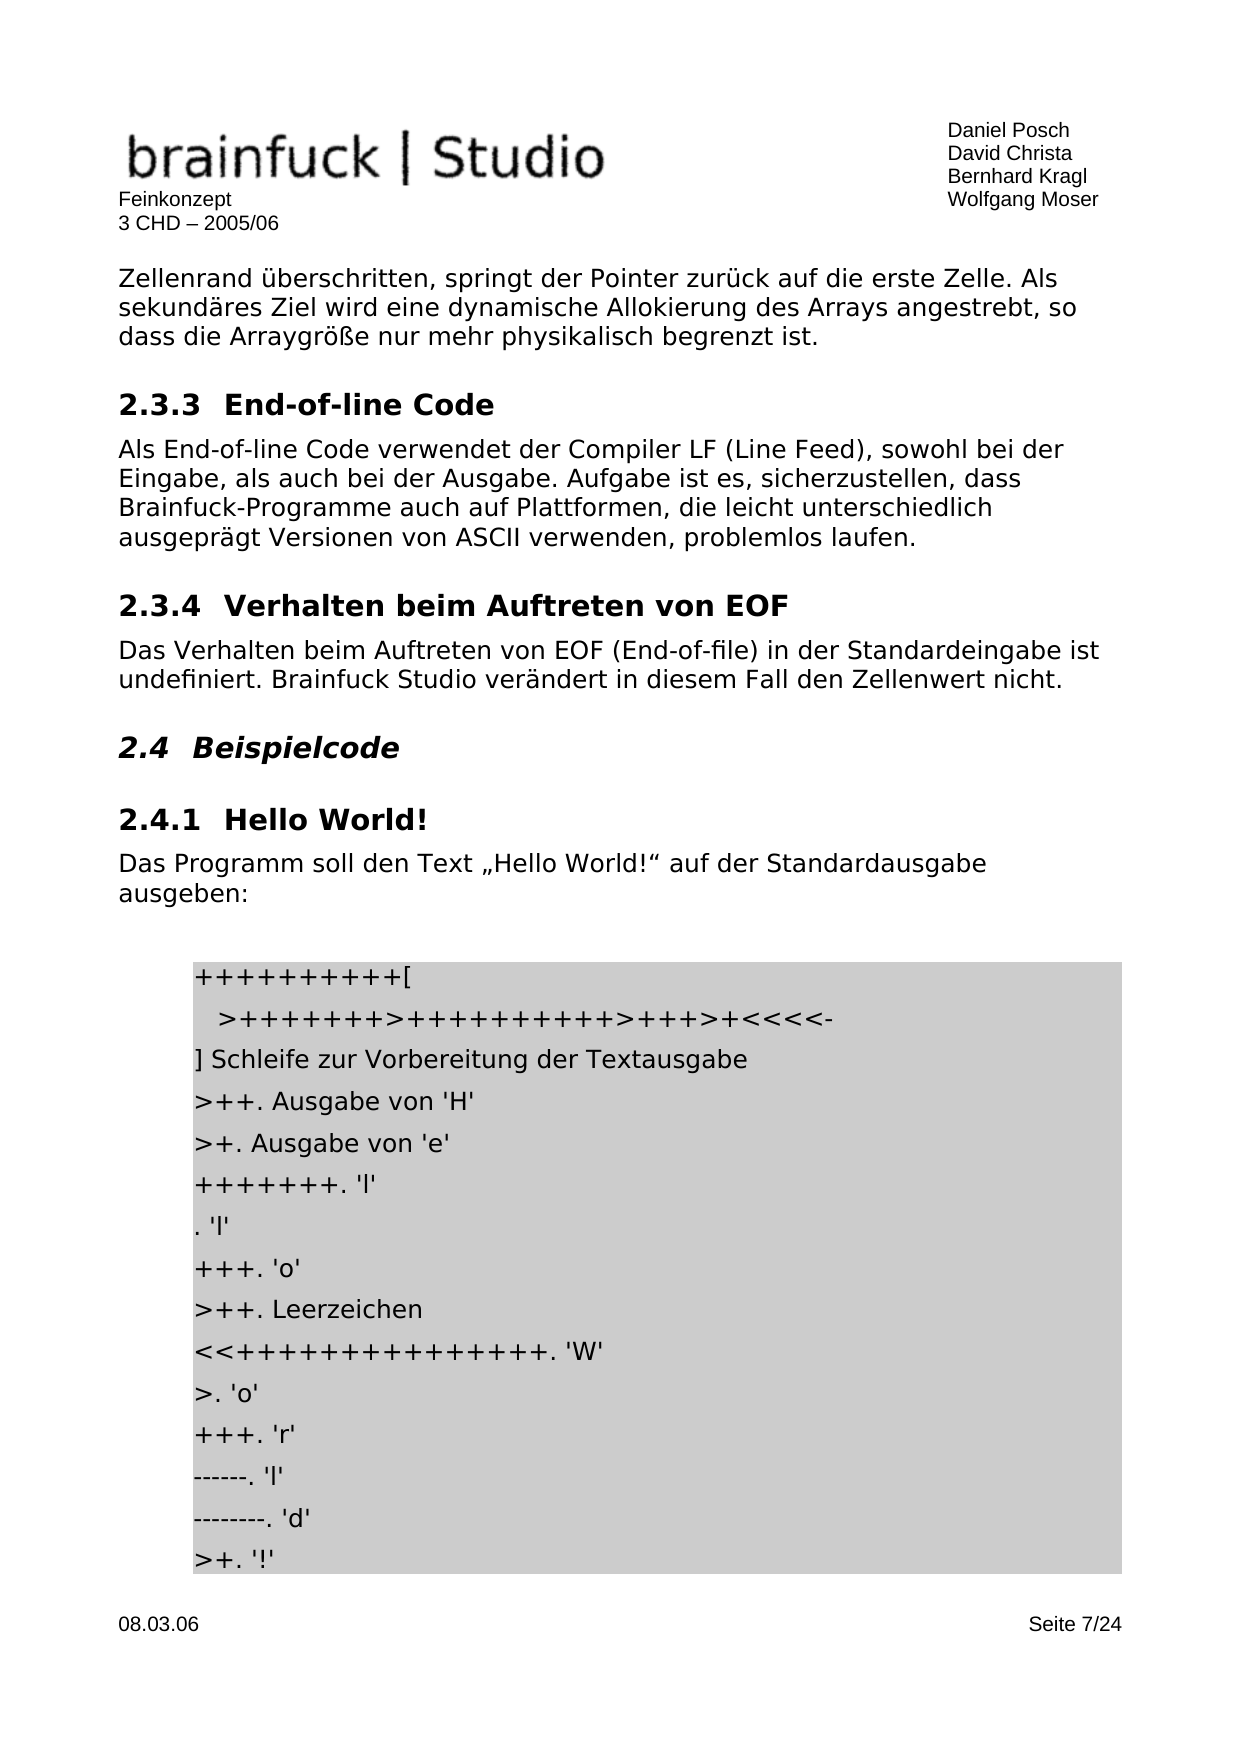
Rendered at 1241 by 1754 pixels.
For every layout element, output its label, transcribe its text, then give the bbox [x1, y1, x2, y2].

subtitle Verhalten beim Auftreten von EOF [118, 589, 1122, 623]
text >. 'o' [193, 1379, 1122, 1408]
text ] Schleife zur Vorbereitung der Textausgabe [193, 1045, 1122, 1074]
text ------. 'l' [193, 1462, 1122, 1491]
subtitle End-of-line Code [118, 389, 1122, 423]
text >++. Ausgabe von 'H' [193, 1087, 1122, 1116]
text Als End-of-line Code verwendet der Compiler LF (Line Feed), sowohl bei der Eingabe, als auch bei der Ausgabe. Aufgabe ist es, sicherzustellen, dass Brainfuck-Programme auch auf Plattformen, die leicht unterschiedlich ausgeprägt Versionen von ASCII verwenden, problemlos laufen. [118, 435, 1122, 552]
text Das Programm soll den Text „Hello World!“ auf der Standardausgabe ausgeben: [118, 849, 1122, 908]
text +++. 'o' [193, 1254, 1122, 1283]
text +++++++. 'l' [193, 1170, 1122, 1199]
subtitle Beispielcode [118, 732, 1122, 766]
picture [118, 118, 609, 187]
text <<+++++++++++++++. 'W' [193, 1337, 1122, 1366]
text >+. Ausgabe von 'e' [193, 1129, 1122, 1158]
text >+. '!' [193, 1545, 1122, 1574]
text ++++++++++[ [193, 962, 1122, 991]
text . 'l' [193, 1212, 1122, 1241]
text --------. 'd' [193, 1504, 1122, 1533]
text Zellenrand überschritten, springt der Pointer zurück auf die erste Zelle. Als sekundäres Ziel wird eine dynamische Allokierung des Arrays angestrebt, so dass die Arraygröße nur mehr physikalisch begrenzt ist. [118, 264, 1122, 351]
subtitle Hello World! [118, 803, 1122, 837]
text >+++++++>++++++++++>+++>+<<<<- [193, 1004, 1122, 1033]
text +++. 'r' [193, 1420, 1122, 1449]
text >++. Leerzeichen [193, 1295, 1122, 1324]
text Das Verhalten beim Auftreten von EOF (End-of-file) in der Standardeingabe ist undefiniert. Brainfuck Studio verändert in diesem Fall den Zellenwert nicht. [118, 636, 1122, 694]
